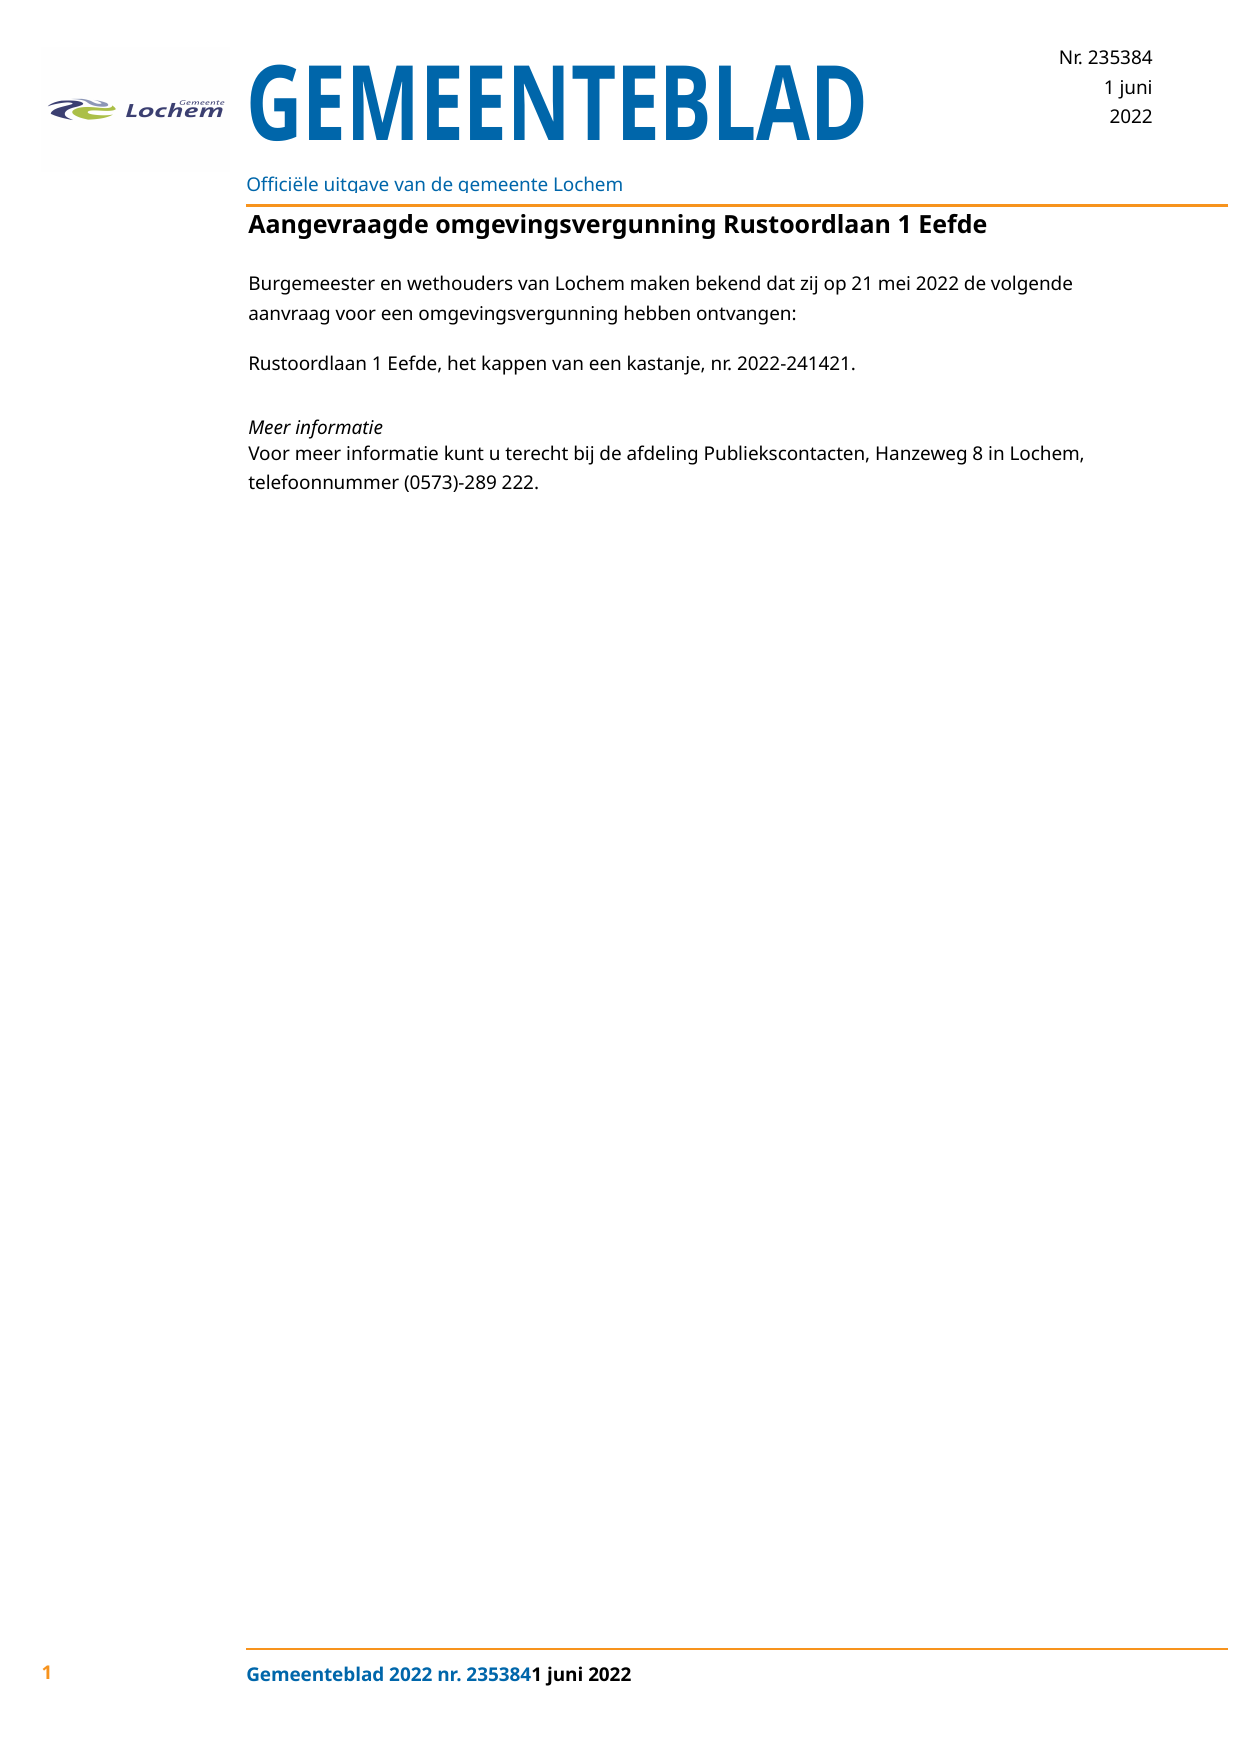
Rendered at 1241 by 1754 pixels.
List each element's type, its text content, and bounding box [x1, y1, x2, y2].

text Meer informatie [248, 414, 1152, 440]
text Voor meer informatie kunt u terecht bij de afdeling Publiekscontacten, Hanzeweg 8 in Lochem, telefoonnummer (0573)-289 222. [248, 440, 1152, 495]
text Aangevraagde omgevingsvergunning Rustoordlaan 1 Eefde [248, 207, 1152, 241]
picture [41, 47, 231, 172]
text Rustoordlaan 1 Eefde, het kappen van een kastanje, nr. 2022-241421. [248, 350, 1152, 376]
text Burgemeester en wethouders van Lochem maken bekend dat zij op 21 mei 2022 de volgende aanvraag voor een omgevingsvergunning hebben ontvangen: [248, 270, 1152, 326]
